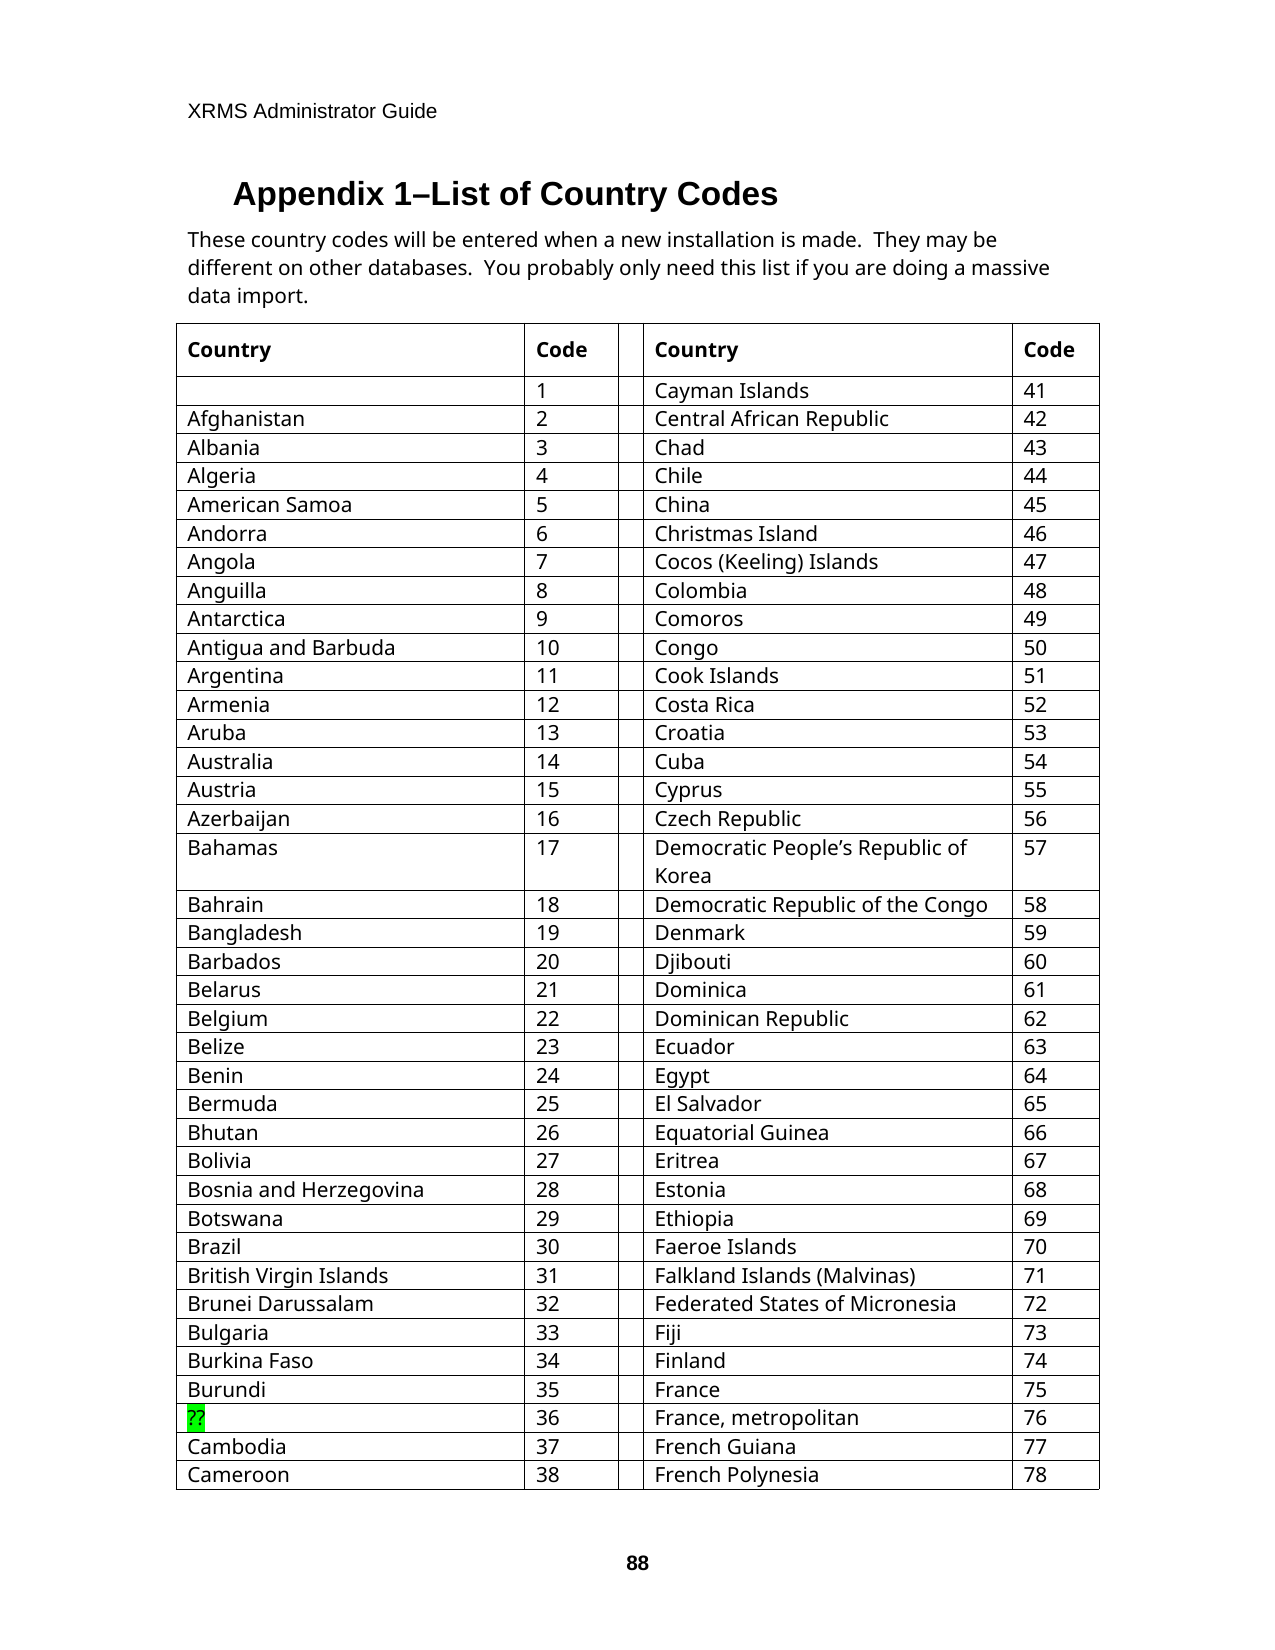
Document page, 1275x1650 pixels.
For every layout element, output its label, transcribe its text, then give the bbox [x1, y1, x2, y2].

table_cell Bermuda [177, 1090, 524, 1118]
table_cell ?? [177, 1404, 524, 1432]
table_cell French Polynesia [644, 1461, 1012, 1489]
table_cell [619, 805, 643, 833]
table_cell Faeroe Islands [644, 1233, 1012, 1261]
table_cell Finland [644, 1347, 1012, 1375]
table_cell 4 [525, 463, 618, 490]
table_cell 49 [1013, 605, 1099, 633]
table_cell Bolivia [177, 1147, 524, 1175]
table_cell 37 [525, 1433, 618, 1460]
table_cell [619, 1005, 643, 1032]
table_cell El Salvador [644, 1090, 1012, 1118]
table_cell Estonia [644, 1176, 1012, 1203]
table_cell Central African Republic [644, 406, 1012, 433]
table_cell Burundi [177, 1376, 524, 1403]
table_cell 58 [1013, 891, 1099, 918]
table_cell American Samoa [177, 491, 524, 519]
table_cell 10 [525, 634, 618, 661]
table_cell 71 [1013, 1262, 1099, 1289]
table_cell British Virgin Islands [177, 1262, 524, 1289]
table_cell [619, 577, 643, 604]
table_cell 53 [1013, 720, 1099, 747]
table_cell Federated States of Micronesia [644, 1290, 1012, 1318]
table_cell 38 [525, 1461, 618, 1489]
table_cell Aruba [177, 720, 524, 747]
table_cell 11 [525, 662, 618, 690]
table_cell Anguilla [177, 577, 524, 604]
table_cell 63 [1013, 1033, 1099, 1061]
table_cell 30 [525, 1233, 618, 1261]
table_cell Democratic People’s Republic of Korea [644, 834, 1012, 889]
table_cell Dominican Republic [644, 1005, 1012, 1032]
table_cell [177, 377, 524, 404]
table_cell Bhutan [177, 1119, 524, 1146]
table_cell Austria [177, 777, 524, 804]
table_cell [619, 1404, 643, 1432]
table_cell Algeria [177, 463, 524, 490]
table_cell 60 [1013, 948, 1099, 975]
table_cell Bulgaria [177, 1319, 524, 1346]
table_cell [619, 834, 643, 889]
table_cell Falkland Islands (Malvinas) [644, 1262, 1012, 1289]
table_cell Argentina [177, 662, 524, 690]
table_cell 14 [525, 748, 618, 776]
table_cell Cook Islands [644, 662, 1012, 690]
table_cell [619, 1376, 643, 1403]
table_cell 66 [1013, 1119, 1099, 1146]
table_cell Cayman Islands [644, 377, 1012, 404]
table_cell 22 [525, 1005, 618, 1032]
table_cell 76 [1013, 1404, 1099, 1432]
table_cell 54 [1013, 748, 1099, 776]
table_cell Croatia [644, 720, 1012, 747]
table_cell France [644, 1376, 1012, 1403]
table_cell [619, 777, 643, 804]
table_cell 43 [1013, 434, 1099, 462]
table_cell Barbados [177, 948, 524, 975]
table_cell 1 [525, 377, 618, 404]
table_cell Australia [177, 748, 524, 776]
table_cell Equatorial Guinea [644, 1119, 1012, 1146]
table_cell 33 [525, 1319, 618, 1346]
table_cell 34 [525, 1347, 618, 1375]
table_cell 12 [525, 691, 618, 718]
table_cell [619, 1176, 643, 1203]
table_cell Brunei Darussalam [177, 1290, 524, 1318]
table_cell 68 [1013, 1176, 1099, 1203]
table_cell [619, 377, 643, 404]
table_cell 57 [1013, 834, 1099, 889]
table_cell Antarctica [177, 605, 524, 633]
table_cell [619, 691, 643, 718]
table_cell Chile [644, 463, 1012, 490]
table_header Code [525, 324, 618, 376]
table_cell Colombia [644, 577, 1012, 604]
table_cell 72 [1013, 1290, 1099, 1318]
table_cell [619, 463, 643, 490]
table_cell [619, 1461, 643, 1489]
table_cell Bosnia and Herzegovina [177, 1176, 524, 1203]
table_cell [619, 1090, 643, 1118]
table_cell Cocos (Keeling) Islands [644, 548, 1012, 576]
table_cell Egypt [644, 1062, 1012, 1089]
table_header Country [644, 324, 1012, 376]
table_cell 69 [1013, 1205, 1099, 1232]
table_cell [619, 491, 643, 519]
table_cell Cyprus [644, 777, 1012, 804]
table_cell 48 [1013, 577, 1099, 604]
table_cell 19 [525, 919, 618, 947]
table_cell [619, 948, 643, 975]
table_cell 13 [525, 720, 618, 747]
table_cell 5 [525, 491, 618, 519]
table_cell France, metropolitan [644, 1404, 1012, 1432]
table_cell 78 [1013, 1461, 1099, 1489]
table_header [619, 324, 643, 376]
table_cell [619, 1347, 643, 1375]
table_cell [619, 1062, 643, 1089]
table_cell Brazil [177, 1233, 524, 1261]
subtitle Appendix 1–List of Country Codes [187, 175, 1087, 212]
table_cell [619, 548, 643, 576]
table_cell 36 [525, 1404, 618, 1432]
table_cell French Guiana [644, 1433, 1012, 1460]
table_cell Cameroon [177, 1461, 524, 1489]
table_cell 55 [1013, 777, 1099, 804]
table_cell 2 [525, 406, 618, 433]
table_cell [619, 976, 643, 1004]
table_cell Bahrain [177, 891, 524, 918]
table_cell 41 [1013, 377, 1099, 404]
table_cell 9 [525, 605, 618, 633]
table_cell 17 [525, 834, 618, 889]
table_cell 51 [1013, 662, 1099, 690]
table_cell 77 [1013, 1433, 1099, 1460]
table_cell China [644, 491, 1012, 519]
table_cell 27 [525, 1147, 618, 1175]
table_cell 3 [525, 434, 618, 462]
table_cell Armenia [177, 691, 524, 718]
table_cell 44 [1013, 463, 1099, 490]
table_cell 50 [1013, 634, 1099, 661]
table_cell Belize [177, 1033, 524, 1061]
table_cell 26 [525, 1119, 618, 1146]
table_cell [619, 1147, 643, 1175]
table_cell 65 [1013, 1090, 1099, 1118]
table_cell [619, 434, 643, 462]
table_cell 64 [1013, 1062, 1099, 1089]
table_cell 32 [525, 1290, 618, 1318]
table_cell [619, 520, 643, 547]
table_cell 52 [1013, 691, 1099, 718]
table_cell Comoros [644, 605, 1012, 633]
table_cell [619, 1433, 643, 1460]
table_cell [619, 919, 643, 947]
table_cell Angola [177, 548, 524, 576]
table_cell Burkina Faso [177, 1347, 524, 1375]
table_cell [619, 1262, 643, 1289]
table_cell 6 [525, 520, 618, 547]
table_cell Chad [644, 434, 1012, 462]
table_cell [619, 1290, 643, 1318]
table_cell Benin [177, 1062, 524, 1089]
table_cell Christmas Island [644, 520, 1012, 547]
table_cell 74 [1013, 1347, 1099, 1375]
table_cell Azerbaijan [177, 805, 524, 833]
table_cell [619, 1205, 643, 1232]
table_cell 75 [1013, 1376, 1099, 1403]
table_cell 28 [525, 1176, 618, 1203]
table_header Code [1013, 324, 1099, 376]
table_cell [619, 891, 643, 918]
table_cell 45 [1013, 491, 1099, 519]
table_cell 47 [1013, 548, 1099, 576]
table_cell Congo [644, 634, 1012, 661]
table_cell Bangladesh [177, 919, 524, 947]
table_cell 24 [525, 1062, 618, 1089]
table_cell Cuba [644, 748, 1012, 776]
table_cell 42 [1013, 406, 1099, 433]
table_cell Andorra [177, 520, 524, 547]
table_cell [619, 1119, 643, 1146]
table_header Country [177, 324, 524, 376]
table_cell Belarus [177, 976, 524, 1004]
table_cell 35 [525, 1376, 618, 1403]
table_cell Denmark [644, 919, 1012, 947]
table_cell [619, 406, 643, 433]
table_cell 67 [1013, 1147, 1099, 1175]
table_cell Costa Rica [644, 691, 1012, 718]
table_cell 31 [525, 1262, 618, 1289]
table_cell Ethiopia [644, 1205, 1012, 1232]
table_cell Cambodia [177, 1433, 524, 1460]
table_cell [619, 748, 643, 776]
table_cell 21 [525, 976, 618, 1004]
text These country codes will be entered when a new installation is made. They may be different on other databases. You probably only need this list if you are doing a massive data import. [187, 225, 1087, 310]
table_cell 16 [525, 805, 618, 833]
table_cell 25 [525, 1090, 618, 1118]
table_cell Belgium [177, 1005, 524, 1032]
table_cell Bahamas [177, 834, 524, 889]
table_cell 29 [525, 1205, 618, 1232]
table_cell [619, 634, 643, 661]
table_cell [619, 605, 643, 633]
table_cell 8 [525, 577, 618, 604]
table_cell Dominica [644, 976, 1012, 1004]
table_cell 70 [1013, 1233, 1099, 1261]
table_cell 46 [1013, 520, 1099, 547]
table_cell 7 [525, 548, 618, 576]
table_cell 20 [525, 948, 618, 975]
table_cell [619, 662, 643, 690]
table_cell Albania [177, 434, 524, 462]
table_cell [619, 1233, 643, 1261]
table_cell Eritrea [644, 1147, 1012, 1175]
table_cell 59 [1013, 919, 1099, 947]
table_cell Fiji [644, 1319, 1012, 1346]
table_cell [619, 1033, 643, 1061]
table_cell 56 [1013, 805, 1099, 833]
table_cell 15 [525, 777, 618, 804]
table_cell Afghanistan [177, 406, 524, 433]
table_cell 18 [525, 891, 618, 918]
table_cell [619, 1319, 643, 1346]
table_cell Antigua and Barbuda [177, 634, 524, 661]
table_cell 23 [525, 1033, 618, 1061]
table_cell 73 [1013, 1319, 1099, 1346]
table_cell 61 [1013, 976, 1099, 1004]
table_cell Djibouti [644, 948, 1012, 975]
table_cell 62 [1013, 1005, 1099, 1032]
table_cell Ecuador [644, 1033, 1012, 1061]
table_cell Czech Republic [644, 805, 1012, 833]
table_cell Botswana [177, 1205, 524, 1232]
table_cell [619, 720, 643, 747]
table_cell Democratic Republic of the Congo [644, 891, 1012, 918]
